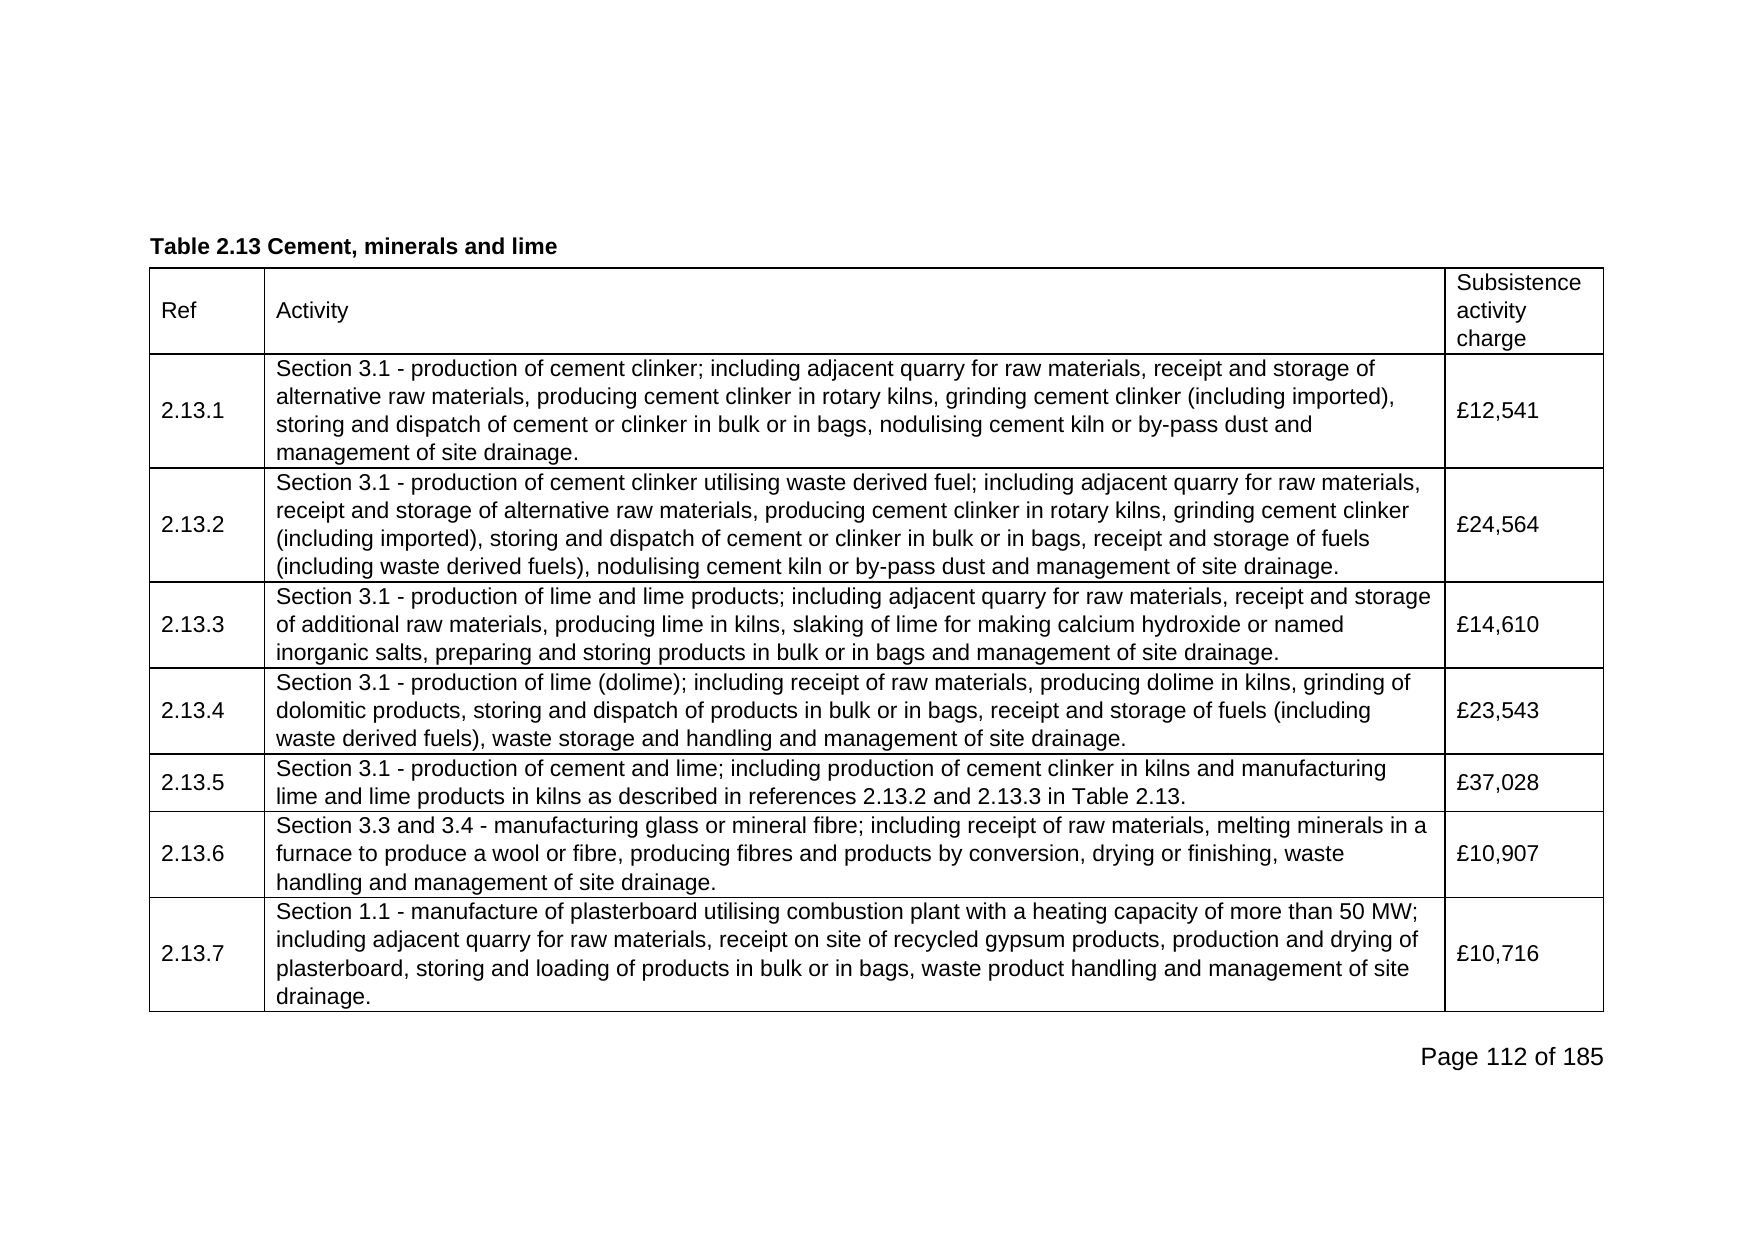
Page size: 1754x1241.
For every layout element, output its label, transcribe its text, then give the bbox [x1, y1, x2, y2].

subtitle Table 2.13 Cement, minerals and lime [150, 233, 1604, 259]
table_cell Section 1.1 - manufacture of plasterboard utilising combustion plant with a heating capacity of more than 50 MW; including adjacent quarry for raw materials, receipt on site of recycled gypsum products, production and drying of plasterboard, storing and loading of products in bulk or in bags, waste product handling and management of site drainage. [265, 898, 1444, 1011]
table_cell £23,543 [1446, 669, 1603, 753]
table_cell 2.13.6 [150, 812, 264, 897]
table_cell Section 3.1 - production of cement and lime; including production of cement clinker in kilns and manufacturing lime and lime products in kilns as described in references 2.13.2 and 2.13.3 in Table 2.13. [265, 755, 1444, 811]
table_header Ref [150, 269, 264, 353]
table_cell 2.13.5 [150, 755, 264, 811]
table_cell £24,564 [1446, 469, 1603, 581]
table_cell Section 3.1 - production of lime and lime products; including adjacent quarry for raw materials, receipt and storage of additional raw materials, producing lime in kilns, slaking of lime for making calcium hydroxide or named inorganic salts, preparing and storing products in bulk or in bags and management of site drainage. [265, 583, 1444, 667]
table_header Subsistence activity charge [1446, 269, 1603, 353]
table_cell 2.13.1 [150, 355, 264, 467]
table_cell Section 3.1 - production of cement clinker; including adjacent quarry for raw materials, receipt and storage of alternative raw materials, producing cement clinker in rotary kilns, grinding cement clinker (including imported), storing and dispatch of cement or clinker in bulk or in bags, nodulising cement kiln or by-pass dust and management of site drainage. [265, 355, 1444, 467]
table_cell 2.13.4 [150, 669, 264, 753]
table_cell £12,541 [1446, 355, 1603, 467]
table_cell 2.13.3 [150, 583, 264, 667]
table_cell Section 3.3 and 3.4 - manufacturing glass or mineral fibre; including receipt of raw materials, melting minerals in a furnace to produce a wool or fibre, producing fibres and products by conversion, drying or finishing, waste handling and management of site drainage. [265, 812, 1444, 897]
table_cell Section 3.1 - production of lime (dolime); including receipt of raw materials, producing dolime in kilns, grinding of dolomitic products, storing and dispatch of products in bulk or in bags, receipt and storage of fuels (including waste derived fuels), waste storage and handling and management of site drainage. [265, 669, 1444, 753]
table_cell 2.13.2 [150, 469, 264, 581]
table_cell 2.13.7 [150, 898, 264, 1011]
table_cell £10,716 [1446, 898, 1603, 1011]
table_cell Section 3.1 - production of cement clinker utilising waste derived fuel; including adjacent quarry for raw materials, receipt and storage of alternative raw materials, producing cement clinker in rotary kilns, grinding cement clinker (including imported), storing and dispatch of cement or clinker in bulk or in bags, receipt and storage of fuels (including waste derived fuels), nodulising cement kiln or by-pass dust and management of site drainage. [265, 469, 1444, 581]
table_cell £14,610 [1446, 583, 1603, 667]
table_cell £37,028 [1446, 755, 1603, 811]
table_header Activity [265, 269, 1444, 353]
table_cell £10,907 [1446, 812, 1603, 897]
